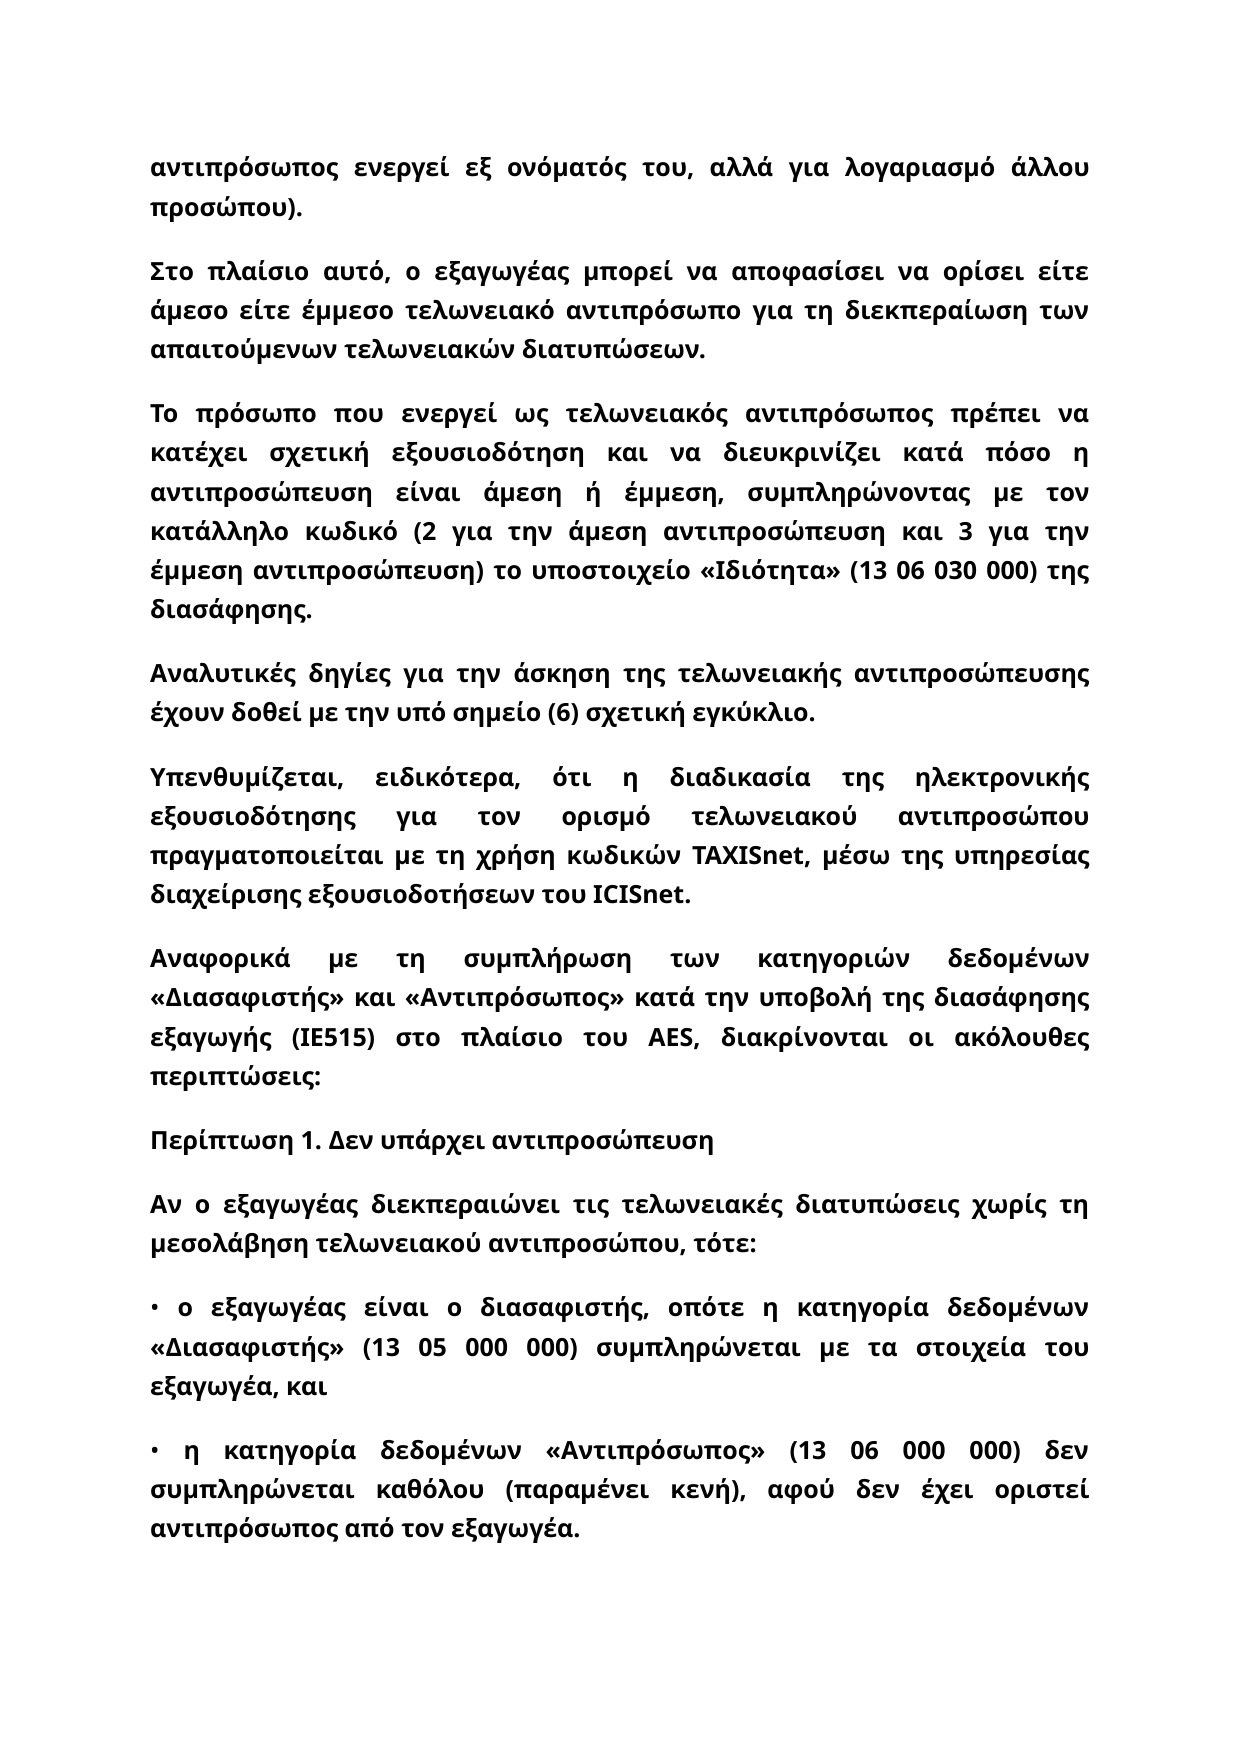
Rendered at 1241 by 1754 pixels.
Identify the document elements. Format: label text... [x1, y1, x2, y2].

text Αναφορικά με τη συμπλήρωση των κατηγοριών δεδομένων «Διασαφιστής» και «Αντιπρόσωπος» κατά την υποβολή της διασάφησης εξαγωγής (ΙΕ515) στο πλαίσιο του AES, διακρίνονται οι ακόλουθες περιπτώσεις: [150, 941, 1090, 1092]
text Περίπτωση 1. Δεν υπάρχει αντιπροσώπευση [150, 1122, 1090, 1157]
text Αναλυτικές δηγίες για την άσκηση της τελωνειακής αντιπροσώπευσης έχουν δοθεί με την υπό σημείο (6) σχετική εγκύκλιο. [150, 656, 1090, 729]
text Το πρόσωπο που ενεργεί ως τελωνειακός αντιπρόσωπος πρέπει να κατέχει σχετική εξουσιοδότηση και να διευκρινίζει κατά πόσο η αντιπροσώπευση είναι άμεση ή έμμεση, συμπληρώνοντας με τον κατάλληλο κωδικό (2 για την άμεση αντιπροσώπευση και 3 για την έμμεση αντιπροσώπευση) το υποστοιχείο «Ιδιότητα» (13 06 030 000) της διασάφησης. [150, 396, 1090, 626]
text Υπενθυμίζεται, ειδικότερα, ότι η διαδικασία της ηλεκτρονικής εξουσιοδότησης για τον ορισμό τελωνειακού αντιπροσώπου πραγματοποιείται με τη χρήση κωδικών TAXISnet, μέσω της υπηρεσίας διαχείρισης εξουσιοδοτήσεων του ICISnet. [150, 759, 1090, 911]
text • ο εξαγωγέας είναι ο διασαφιστής, οπότε η κατηγορία δεδομένων «Διασαφιστής» (13 05 000 000) συμπληρώνεται με τα στοιχεία του εξαγωγέα, και [150, 1290, 1090, 1402]
text αντιπρόσωπος ενεργεί εξ ονόματός του, αλλά για λογαριασμό άλλου προσώπου). [150, 150, 1090, 223]
text Αν ο εξαγωγέας διεκπεραιώνει τις τελωνειακές διατυπώσεις χωρίς τη μεσολάβηση τελωνειακού αντιπροσώπου, τότε: [150, 1187, 1090, 1260]
text • η κατηγορία δεδομένων «Αντιπρόσωπος» (13 06 000 000) δεν συμπληρώνεται καθόλου (παραμένει κενή), αφού δεν έχει οριστεί αντιπρόσωπος από τον εξαγωγέα. [150, 1432, 1090, 1545]
text Στο πλαίσιο αυτό, ο εξαγωγέας μπορεί να αποφασίσει να ορίσει είτε άμεσο είτε έμμεσο τελωνειακό αντιπρόσωπο για τη διεκπεραίωση των απαιτούμενων τελωνειακών διατυπώσεων. [150, 253, 1090, 366]
